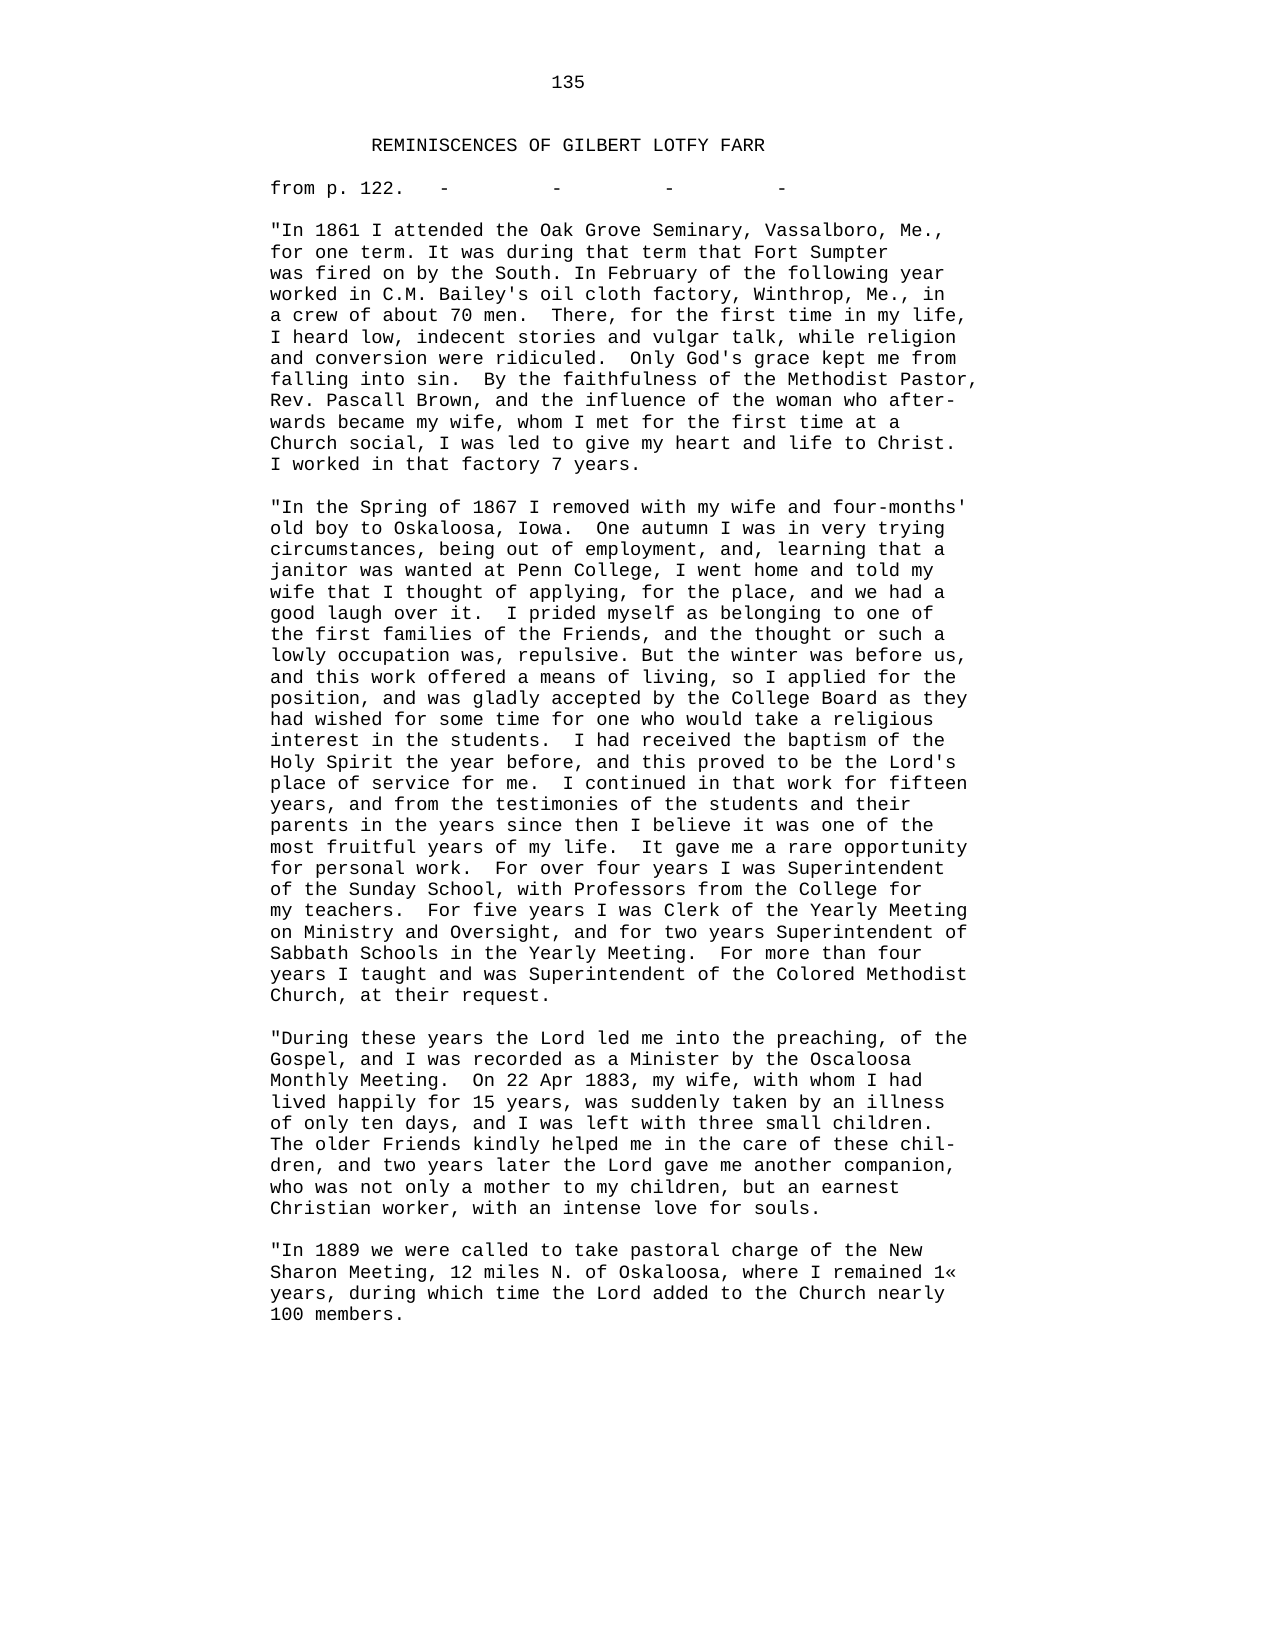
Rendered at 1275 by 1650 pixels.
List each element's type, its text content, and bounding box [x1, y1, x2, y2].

text worked in C.M. Bailey's oil cloth factory, Winthrop, Me., in [225, 285, 1157, 306]
text years, and from the testimonies of the students and their [225, 795, 1157, 816]
text old boy to Oskaloosa, Iowa. One autumn I was in very trying [225, 519, 1157, 540]
text lived happily for 15 years, was suddenly taken by an illness [225, 1092, 1157, 1114]
text wife that I thought of applying, for the place, and we had a [225, 582, 1157, 604]
text "In the Spring of 1867 I removed with my wife and four-months' [225, 497, 1157, 519]
text Monthly Meeting. On 22 Apr 1883, my wife, with whom I had [225, 1071, 1157, 1092]
text "In 1861 I attended the Oak Grove Seminary, Vassalboro, Me., [225, 221, 1157, 242]
text for personal work. For over four years I was Superintendent [225, 859, 1157, 880]
text was fired on by the South. In February of the following year [225, 264, 1157, 285]
text of the Sunday School, with Professors from the College for [225, 880, 1157, 901]
text Gospel, and I was recorded as a Minister by the Oscaloosa [225, 1050, 1157, 1071]
text good laugh over it. I prided myself as belonging to one of [225, 604, 1157, 625]
text REMINISCENCES OF GILBERT LOTFY FARR [225, 136, 1157, 157]
text dren, and two years later the Lord gave me another companion, [225, 1156, 1157, 1177]
text of only ten days, and I was left with three small children. [225, 1114, 1157, 1135]
text circumstances, being out of employment, and, learning that a [225, 540, 1157, 561]
text position, and was gladly accepted by the College Board as they [225, 689, 1157, 710]
text who was not only a mother to my children, but an earnest [225, 1177, 1157, 1199]
text 135 [225, 72, 1157, 94]
text "In 1889 we were called to take pastoral charge of the New [225, 1241, 1157, 1262]
text interest in the students. I had received the baptism of the [225, 731, 1157, 752]
text lowly occupation was, repulsive. But the winter was before us, [225, 646, 1157, 667]
text parents in the years since then I believe it was one of the [225, 816, 1157, 837]
text Rev. Pascall Brown, and the influence of the woman who after- [225, 391, 1157, 412]
text years I taught and was Superintendent of the Colored Methodist [225, 965, 1157, 986]
text and conversion were ridiculed. Only God's grace kept me from [225, 349, 1157, 370]
text janitor was wanted at Penn College, I went home and told my [225, 561, 1157, 582]
text my teachers. For five years I was Clerk of the Yearly Meeting [225, 901, 1157, 922]
text wards became my wife, whom I met for the first time at a [225, 412, 1157, 434]
text Christian worker, with an intense love for souls. [225, 1199, 1157, 1220]
text for one term. It was during that term that Fort Sumpter [225, 242, 1157, 264]
text a crew of about 70 men. There, for the first time in my life, [225, 306, 1157, 327]
text falling into sin. By the faithfulness of the Methodist Pastor, [225, 370, 1157, 391]
text The older Friends kindly helped me in the care of these chil- [225, 1135, 1157, 1156]
text 100 members. [225, 1305, 1157, 1326]
text on Ministry and Oversight, and for two years Superintendent of [225, 922, 1157, 944]
text from p. 122. - - - - [225, 179, 1157, 200]
text "During these years the Lord led me into the preaching, of the [225, 1029, 1157, 1050]
text and this work offered a means of living, so I applied for the [225, 667, 1157, 689]
text Church, at their request. [225, 986, 1157, 1007]
text place of service for me. I continued in that work for fifteen [225, 774, 1157, 795]
text Sabbath Schools in the Yearly Meeting. For more than four [225, 944, 1157, 965]
text I worked in that factory 7 years. [225, 455, 1157, 476]
text the first families of the Friends, and the thought or such a [225, 625, 1157, 646]
text I heard low, indecent stories and vulgar talk, while religion [225, 327, 1157, 349]
text years, during which time the Lord added to the Church nearly [225, 1284, 1157, 1305]
text had wished for some time for one who would take a religious [225, 710, 1157, 731]
text most fruitful years of my life. It gave me a rare opportunity [225, 837, 1157, 859]
text Church social, I was led to give my heart and life to Christ. [225, 434, 1157, 455]
text Holy Spirit the year before, and this proved to be the Lord's [225, 752, 1157, 774]
text Sharon Meeting, 12 miles N. of Oskaloosa, where I remained 1« [225, 1262, 1157, 1284]
